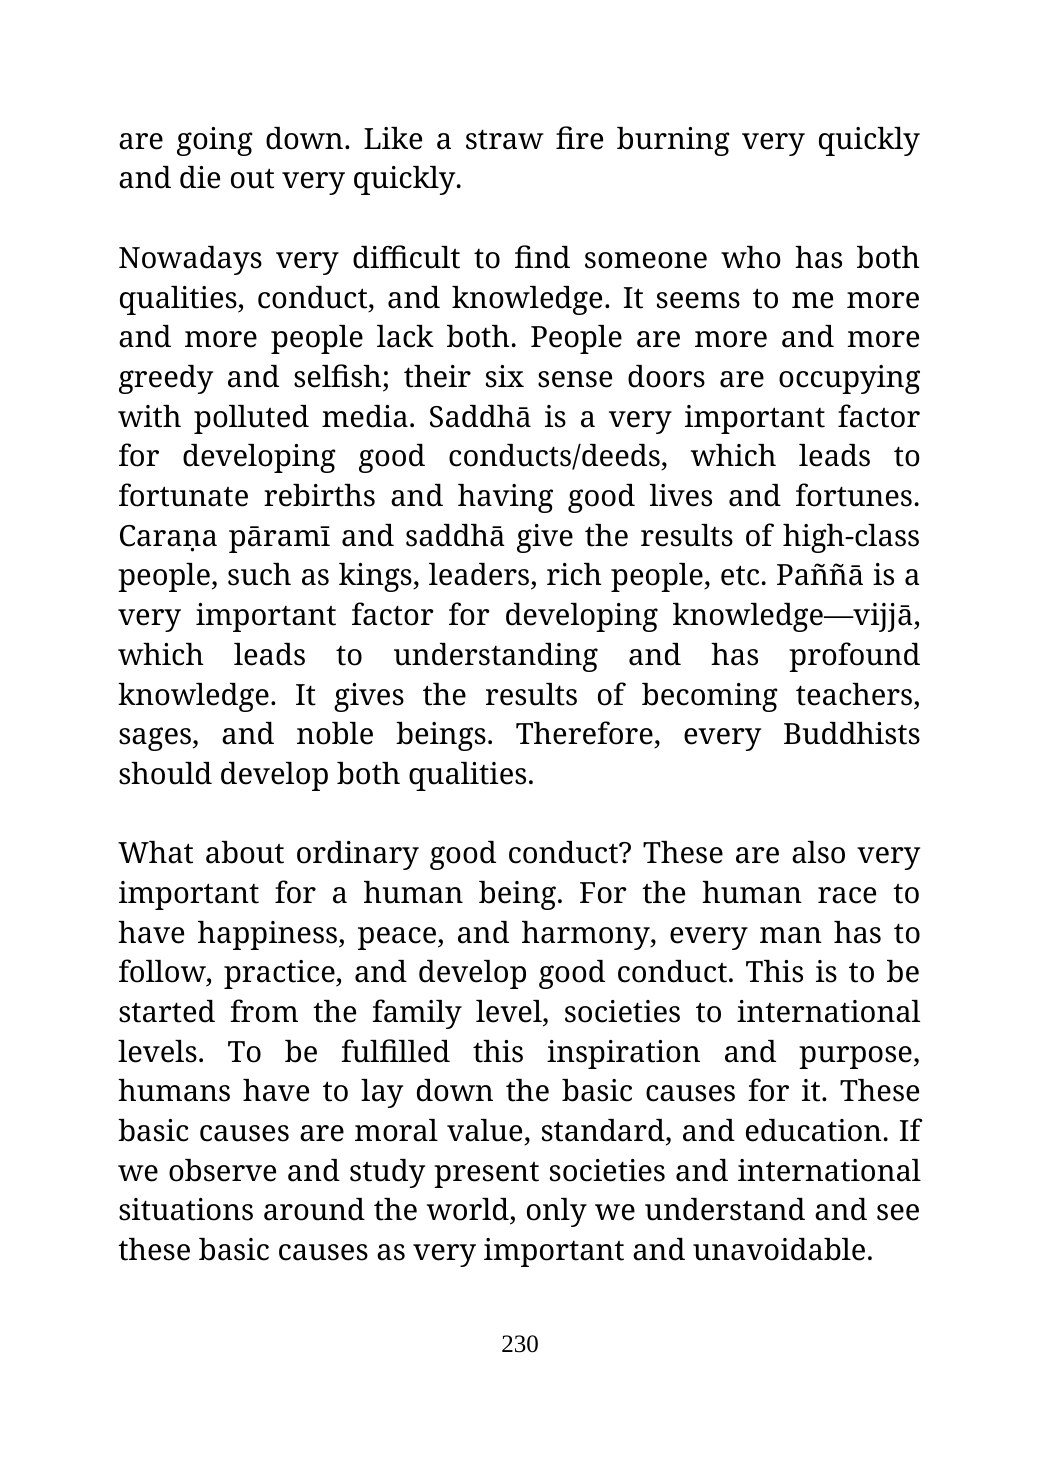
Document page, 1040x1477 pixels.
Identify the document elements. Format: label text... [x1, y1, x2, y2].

text are going down. Like a straw fire burning very quickly and die out very quickly. Nowadays very difficult to find someone who has both qualities, conduct, and knowledge. It seems to me more and more people lack both. People are more and more greedy and selfish; their six sense doors are occupying with polluted media. Saddhā is a very important factor for developing good conducts/deeds, which leads to fortunate rebirths and having good lives and fortunes. Caraṇa pāramī and saddhā give the results of high-class people, such as kings, leaders, rich people, etc. Paññā is a very important factor for developing knowledge—vijjā, which leads to understanding and has profound knowledge. It gives the results of becoming teachers, sages, and noble beings. Therefore, every Buddhists should develop both qualities. What about ordinary good conduct? These are also very important for a human being. For the human race to have happiness, peace, and harmony, every man has to follow, practice, and develop good conduct. This is to be started from the family level, societies to international levels. To be fulfilled this inspiration and purpose, humans have to lay down the basic causes for it. These basic causes are moral value, standard, and education. If we observe and study present societies and international situations around the world, only we understand and see these basic causes as very important and unavoidable. [118, 118, 922, 1269]
